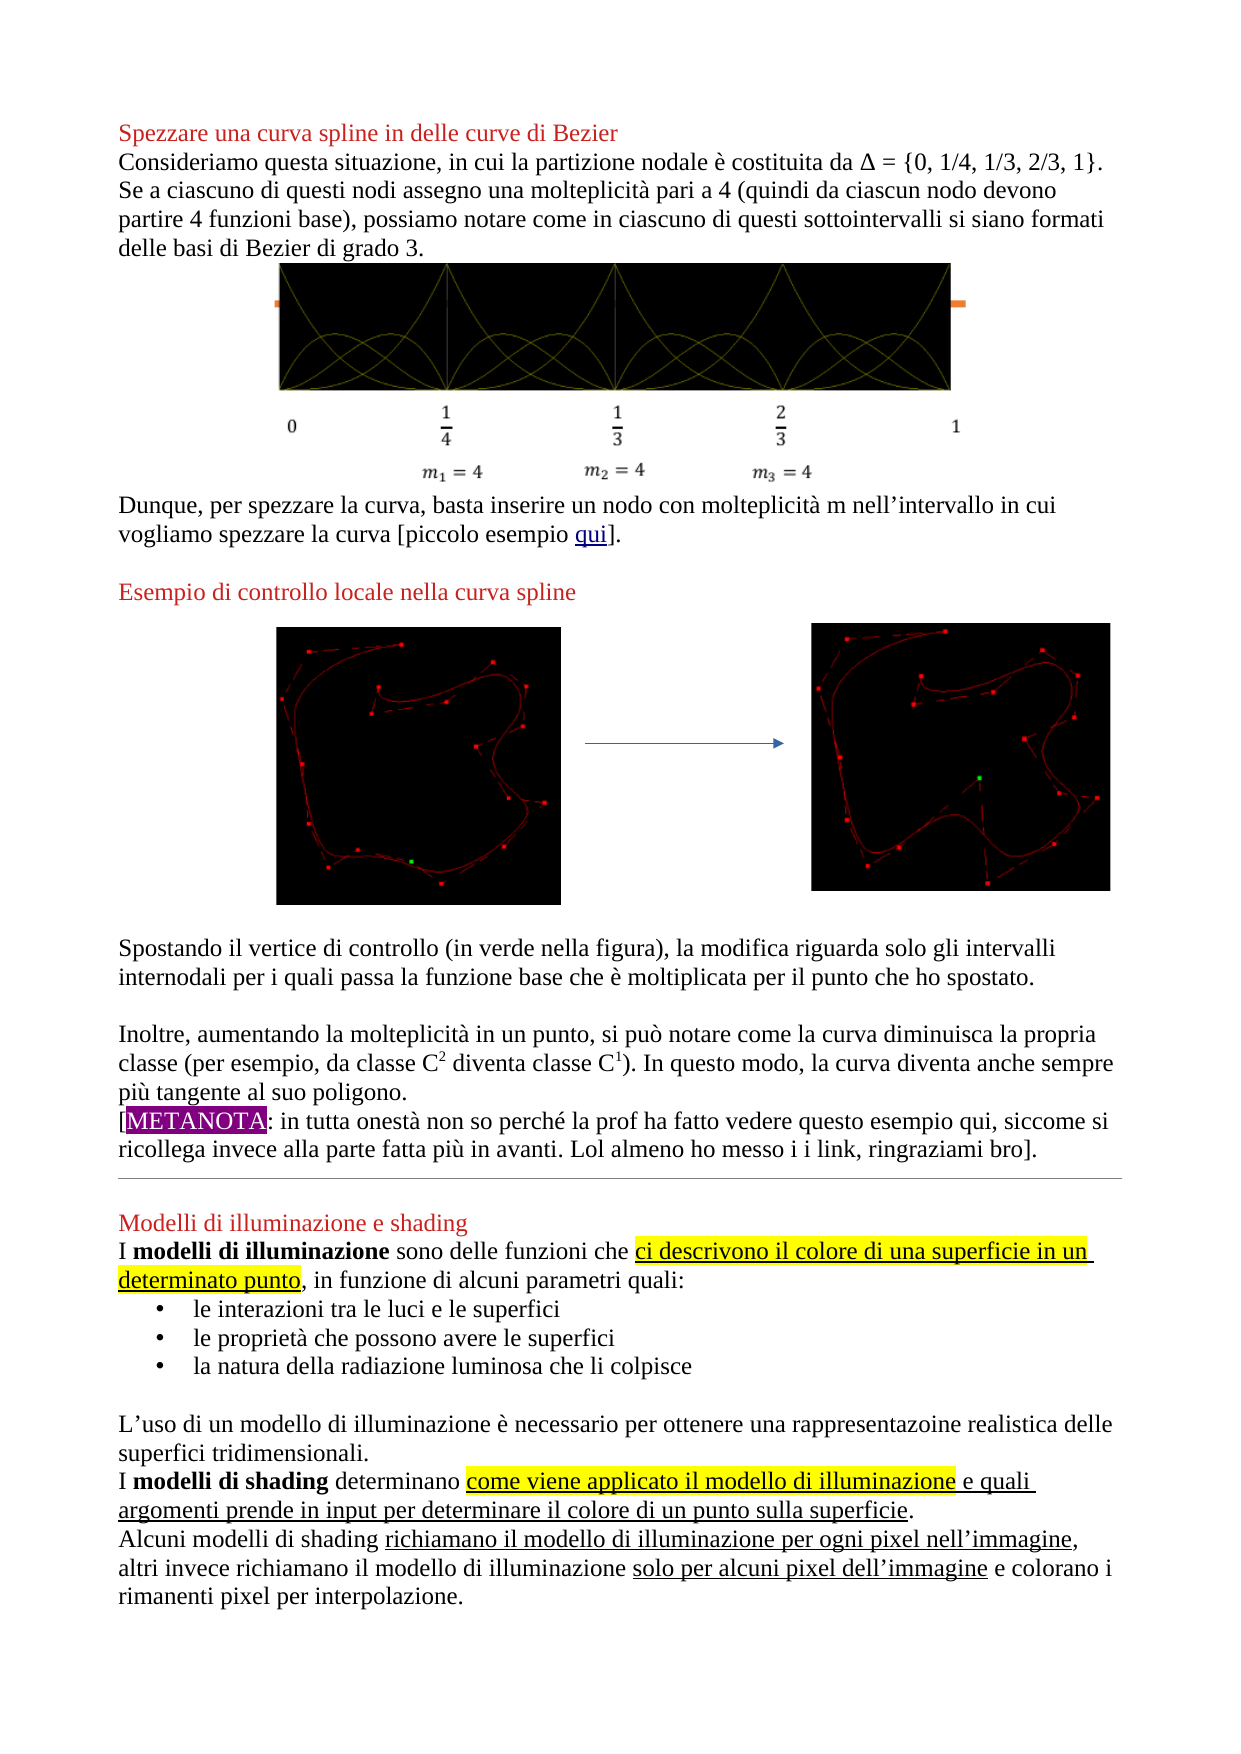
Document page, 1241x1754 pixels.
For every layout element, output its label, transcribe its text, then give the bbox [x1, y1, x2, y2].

text L’uso di un modello di illuminazione è necessario per ottenere una rappresentazoine realistica delle superfici tridimensionali. [118, 1409, 1122, 1466]
text Se a ciascuno di questi nodi assegno una molteplicità pari a 4 (quindi da ciascun nodo devono partire 4 funzioni base), possiamo notare come in ciascuno di questi sottointervalli si siano formati delle basi di Bezier di grado 3. [118, 176, 1122, 262]
text I modelli di shading determinano come viene applicato il modello di illuminazione e quali argomenti prende in input per determinare il colore di un punto sulla superficie. [118, 1466, 1122, 1524]
text Spezzare una curva spline in delle curve di Bezier [118, 118, 1122, 147]
text Modelli di illuminazione e shading [118, 1208, 1122, 1236]
list la natura della radiazione luminosa che li colpisce [156, 1351, 1122, 1380]
picture [274, 263, 966, 491]
text Spostando il vertice di controllo (in verde nella figura), la modifica riguarda solo gli intervalli internodali per i quali passa la funzione base che è moltiplicata per il punto che ho spostato. [118, 933, 1122, 991]
picture [276, 627, 561, 905]
list le proprietà che possono avere le superfici [156, 1323, 1122, 1351]
text Alcuni modelli di shading richiamano il modello di illuminazione per ogni pixel nell’immagine, altri invece richiamano il modello di illuminazione solo per alcuni pixel dell’immagine e colorano i rimanenti pixel per interpolazione. [118, 1524, 1122, 1610]
text Esempio di controllo locale nella curva spline [118, 577, 1122, 605]
text [METANOTA: in tutta onestà non so perché la prof ha fatto vedere questo esempio qui, siccome si ricollega invece alla parte fatta più in avanti. Lol almeno ho messo i i link, ringraziami bro]. [118, 1106, 1122, 1163]
text Inoltre, aumentando la molteplicità in un punto, si può notare come la curva diminuisca la propria classe (per esempio, da classe C2 diventa classe C1). In questo modo, la curva diventa anche sempre più tangente al suo poligono. [118, 1019, 1122, 1106]
list le interazioni tra le luci e le superfici [156, 1294, 1122, 1323]
text Consideriamo questa situazione, in cui la partizione nodale è costituita da Δ = {0, 1/4, 1/3, 2/3, 1}. [118, 147, 1122, 176]
picture [811, 623, 1111, 891]
text Dunque, per spezzare la curva, basta inserire un nodo con molteplicità m nell’intervallo in cui vogliamo spezzare la curva [piccolo esempio qui]. [118, 491, 1122, 548]
text I modelli di illuminazione sono delle funzioni che ci descrivono il colore di una superficie in un determinato punto, in funzione di alcuni parametri quali: [118, 1236, 1122, 1294]
